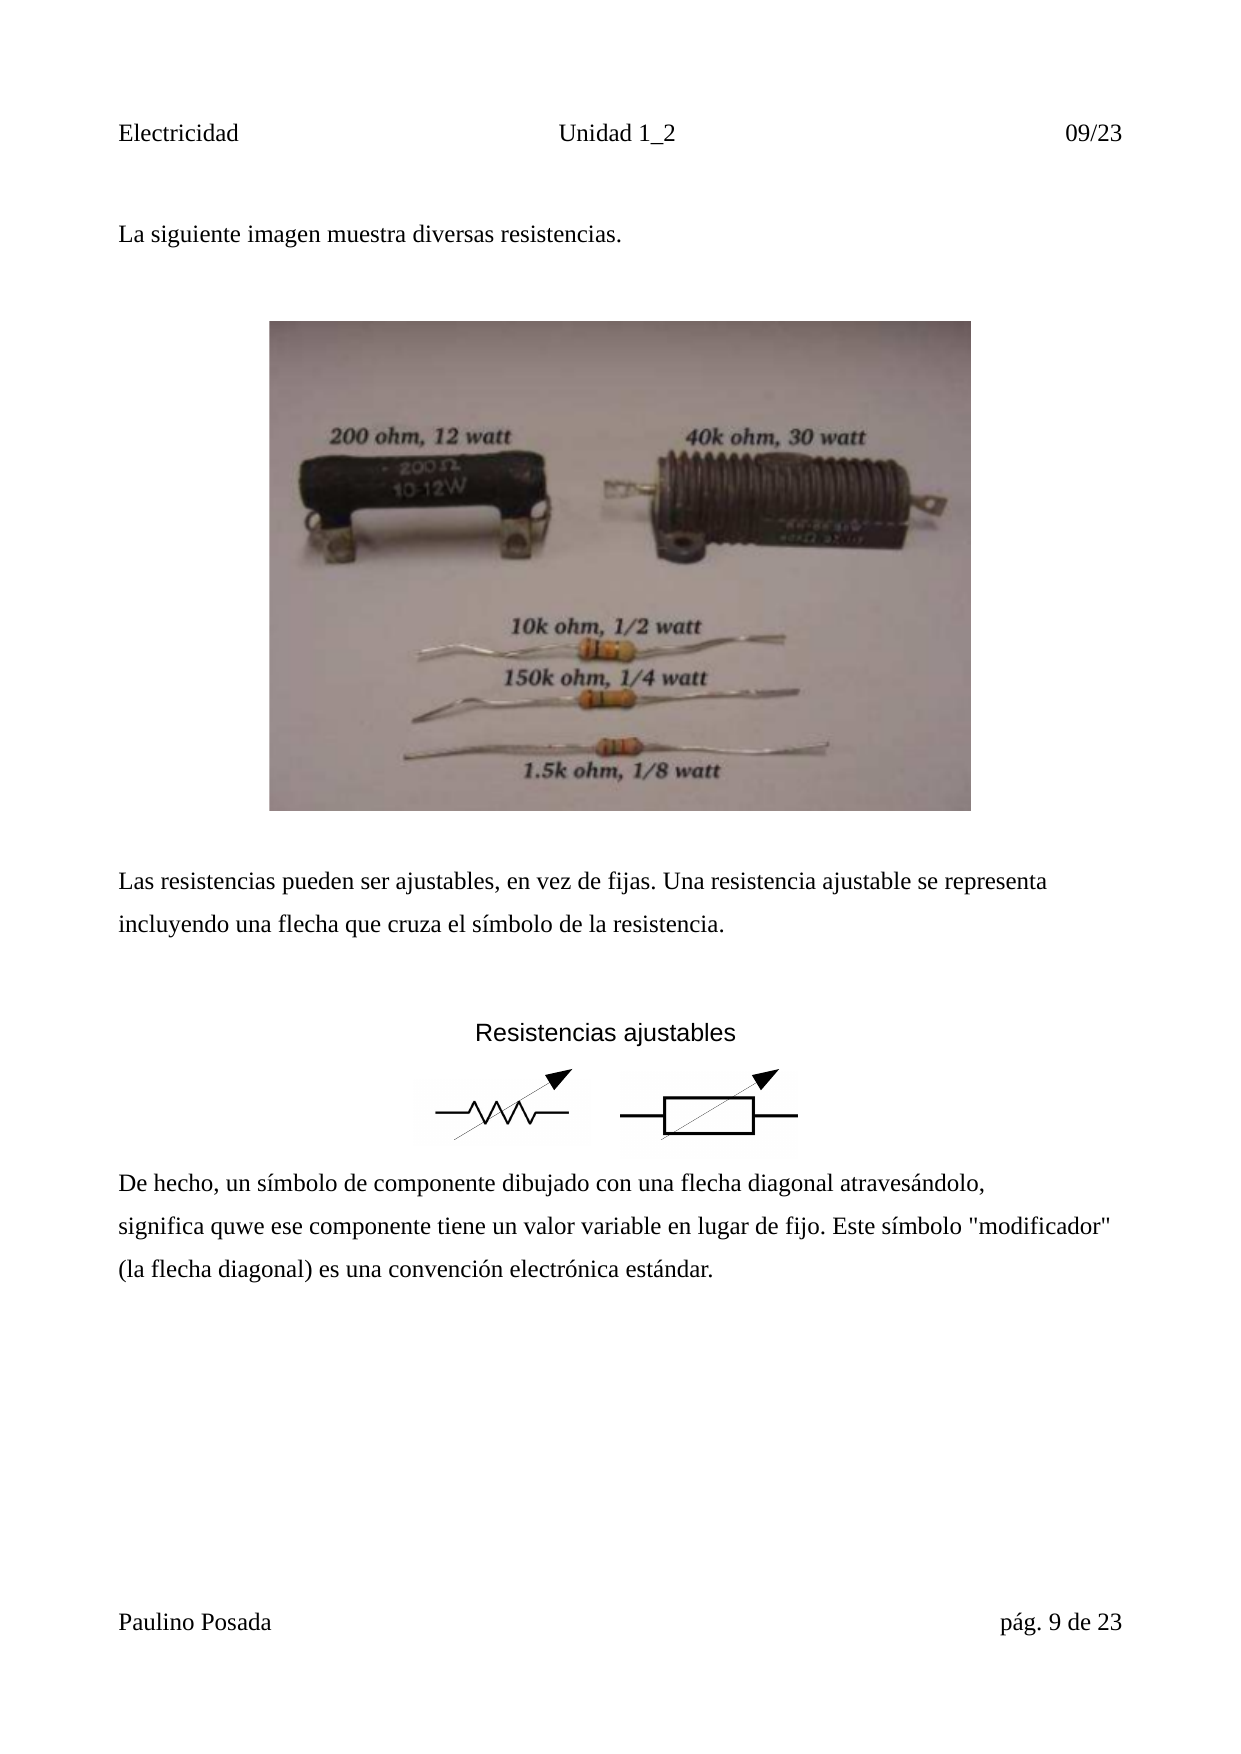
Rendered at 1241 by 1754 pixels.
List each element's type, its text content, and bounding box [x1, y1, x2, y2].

text La siguiente imagen muestra diversas resistencias. [118, 219, 1122, 248]
picture [620, 1071, 798, 1159]
text De hecho, un símbolo de componente dibujado con una flecha diagonal atravesándolo, [118, 1168, 1122, 1197]
picture [413, 1079, 591, 1146]
text Las resistencias pueden ser ajustables, en vez de fijas. Una resistencia ajustable se representa incluyendo una flecha que cruza el símbolo de la resistencia. [118, 866, 1122, 938]
text significa quwe ese componente tiene un valor variable en lugar de fijo. Este símbolo "modificador" (la flecha diagonal) es una convención electrónica estándar. [118, 1211, 1122, 1283]
picture [269, 321, 971, 811]
